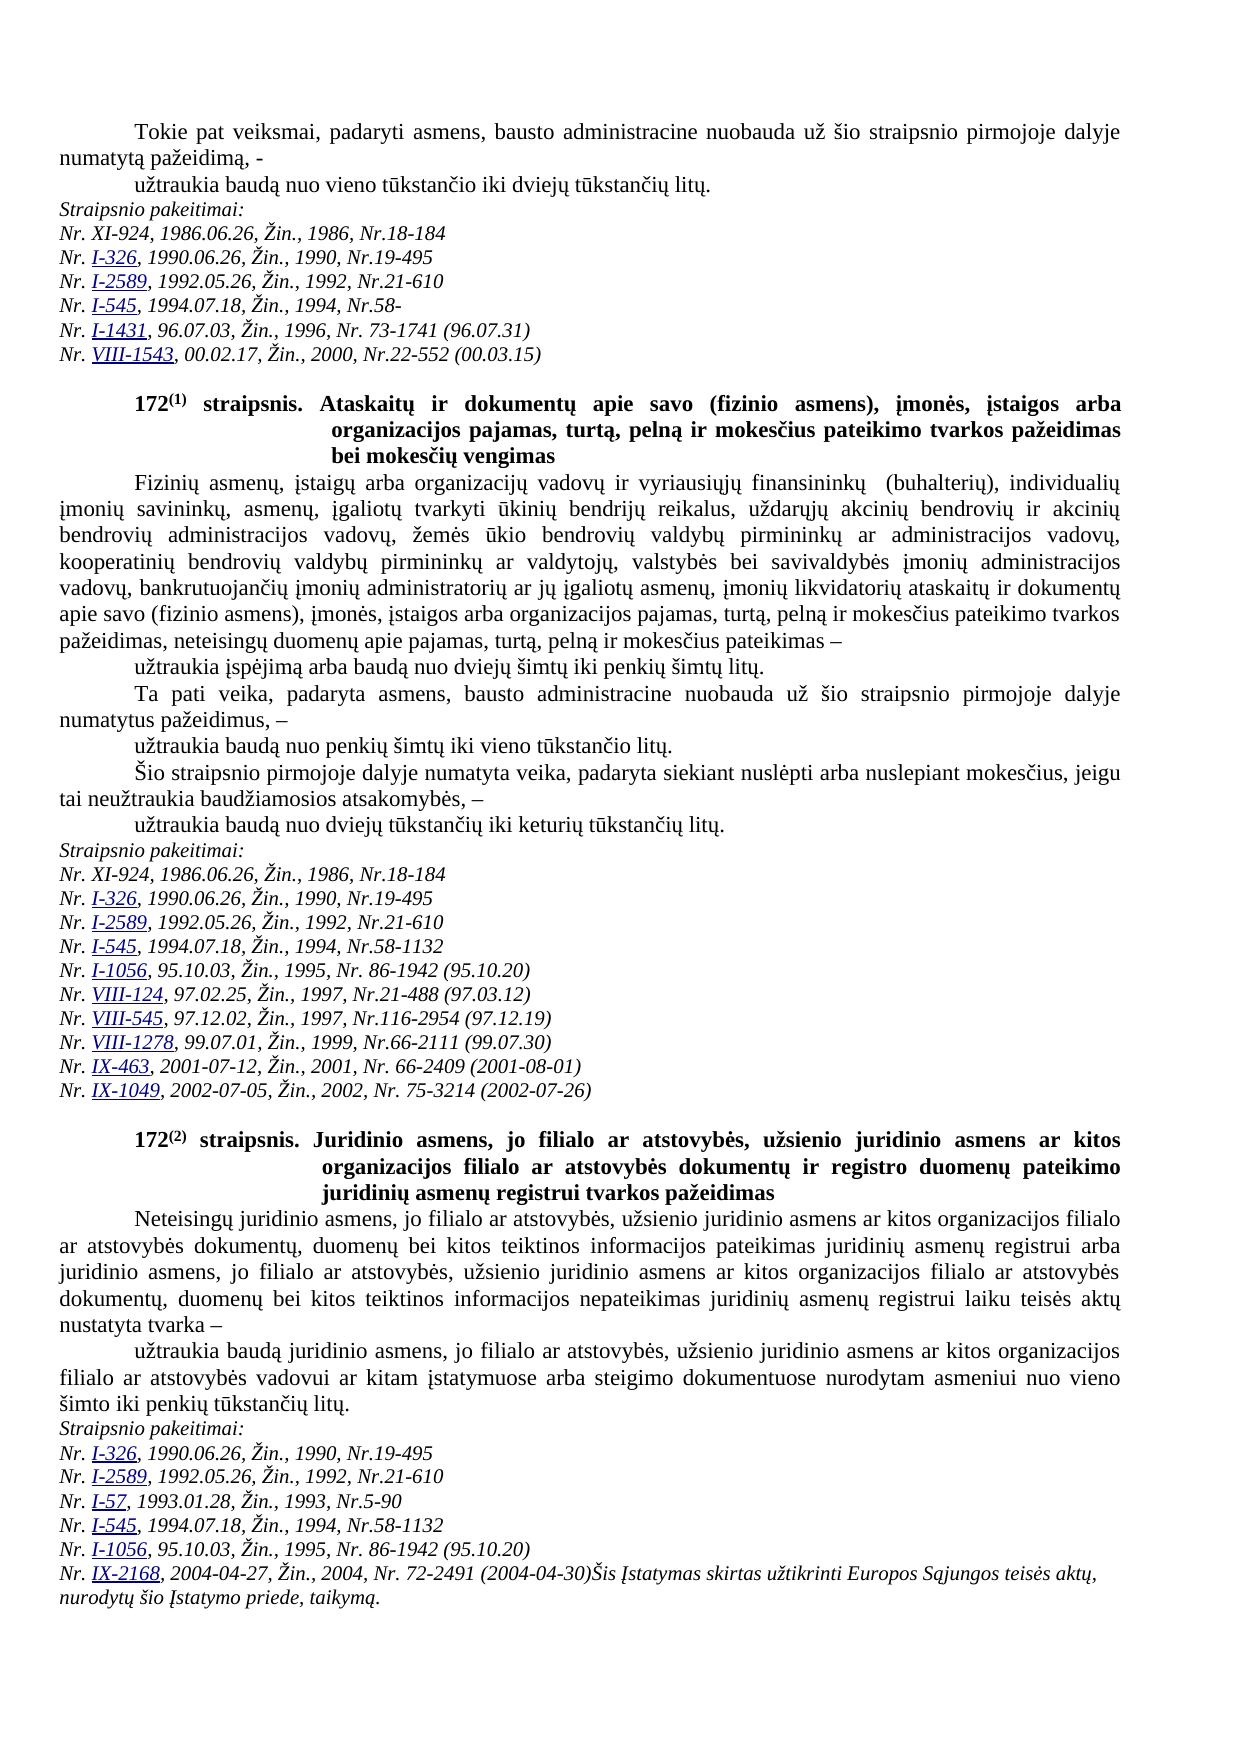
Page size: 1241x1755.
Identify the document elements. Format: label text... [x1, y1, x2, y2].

text Nr. I-1056, 95.10.03, Žin., 1995, Nr. 86-1942 (95.10.20) [59, 958, 1122, 982]
text užtraukia įspėjimą arba baudą nuo dviejų šimtų iki penkių šimtų litų. [59, 653, 1122, 679]
text Fizinių asmenų, įstaigų arba organizacijų vadovų ir vyriausiųjų finansininkų (buhalterių), individualių įmonių savininkų, asmenų, įgaliotų tvarkyti ūkinių bendrijų reikalus, uždarųjų akcinių bendrovių ir akcinių bendrovių administracijos vadovų, žemės ūkio bendrovių valdybų pirmininkų ar administracijos vadovų, kooperatinių bendrovių valdybų pirmininkų ar valdytojų, valstybės bei savivaldybės įmonių administracijos vadovų, bankrutuojančių įmonių administratorių ar jų įgaliotų asmenų, įmonių likvidatorių ataskaitų ir dokumentų apie savo (fizinio asmens), įmonės, įstaigos arba organizacijos pajamas, turtą, pelną ir mokesčius pateikimo tvarkos pažeidimas, neteisingų duomenų apie pajamas, turtą, pelną ir mokesčius pateikimas – [59, 469, 1122, 653]
text Nr. IX-2168, 2004-04-27, Žin., 2004, Nr. 72-2491 (2004-04-30)Šis Įstatymas skirtas užtikrinti Europos Sąjungos teisės aktų, nurodytų šio Įstatymo priede, taikymą. [59, 1561, 1122, 1609]
text Straipsnio pakeitimai: [59, 838, 1122, 862]
text užtraukia baudą nuo dviejų tūkstančių iki keturių tūkstančių litų. [59, 811, 1122, 838]
text Nr. I-326, 1990.06.26, Žin., 1990, Nr.19-495 [59, 886, 1122, 910]
text 172(2) straipsnis. Juridinio asmens, jo filialo ar atstovybės, užsienio juridinio asmens ar kitos organizacijos filialo ar atstovybės dokumentų ir registro duomenų pateikimo juridinių asmenų registrui tvarkos pažeidimas [134, 1126, 1122, 1206]
text užtraukia baudą nuo penkių šimtų iki vieno tūkstančio litų. [59, 732, 1122, 759]
text Neteisingų juridinio asmens, jo filialo ar atstovybės, užsienio juridinio asmens ar kitos organizacijos filialo ar atstovybės dokumentų, duomenų bei kitos teiktinos informacijos pateikimas juridinių asmenų registrui arba juridinio asmens, jo filialo ar atstovybės, užsienio juridinio asmens ar kitos organizacijos filialo ar atstovybės dokumentų, duomenų bei kitos teiktinos informacijos nepateikimas juridinių asmenų registrui laiku teisės aktų nustatyta tvarka – [59, 1206, 1122, 1337]
text Ta pati veika, padaryta asmens, bausto administracine nuobauda už šio straipsnio pirmojoje dalyje numatytus pažeidimus, – [59, 679, 1122, 732]
text užtraukia baudą nuo vieno tūkstančio iki dviejų tūkstančių litų. [59, 171, 1122, 197]
text Straipsnio pakeitimai: [59, 1416, 1122, 1440]
text Straipsnio pakeitimai: [59, 197, 1122, 221]
text Nr. XI-924, 1986.06.26, Žin., 1986, Nr.18-184 [59, 221, 1122, 245]
text Nr. IX-1049, 2002-07-05, Žin., 2002, Nr. 75-3214 (2002-07-26) [59, 1078, 1122, 1102]
text 172(1) straipsnis. Ataskaitų ir dokumentų apie savo (fizinio asmens), įmonės, įstaigos arba organizacijos pajamas, turtą, pelną ir mokesčius pateikimo tvarkos pažeidimas bei mokesčių vengimas [134, 390, 1122, 469]
text Nr. I-326, 1990.06.26, Žin., 1990, Nr.19-495 [59, 245, 1122, 269]
text Nr. VIII-1543, 00.02.17, Žin., 2000, Nr.22-552 (00.03.15) [59, 342, 1122, 366]
text Nr. VIII-1278, 99.07.01, Žin., 1999, Nr.66-2111 (99.07.30) [59, 1030, 1122, 1054]
text Tokie pat veiksmai, padaryti asmens, bausto administracine nuobauda už šio straipsnio pirmojoje dalyje numatytą pažeidimą, - [59, 118, 1122, 171]
text Nr. I-1431, 96.07.03, Žin., 1996, Nr. 73-1741 (96.07.31) [59, 317, 1122, 342]
text Nr. I-545, 1994.07.18, Žin., 1994, Nr.58- [59, 293, 1122, 317]
text Nr. IX-463, 2001-07-12, Žin., 2001, Nr. 66-2409 (2001-08-01) [59, 1054, 1122, 1078]
text užtraukia baudą juridinio asmens, jo filialo ar atstovybės, užsienio juridinio asmens ar kitos organizacijos filialo ar atstovybės vadovui ar kitam įstatymuose arba steigimo dokumentuose nurodytam asmeniui nuo vieno šimto iki penkių tūkstančių litų. [59, 1337, 1122, 1416]
text Nr. VIII-545, 97.12.02, Žin., 1997, Nr.116-2954 (97.12.19) [59, 1006, 1122, 1030]
text Nr. I-1056, 95.10.03, Žin., 1995, Nr. 86-1942 (95.10.20) [59, 1537, 1122, 1561]
text Nr. I-326, 1990.06.26, Žin., 1990, Nr.19-495 [59, 1440, 1122, 1464]
text Nr. I-2589, 1992.05.26, Žin., 1992, Nr.21-610 [59, 269, 1122, 293]
text Nr. I-2589, 1992.05.26, Žin., 1992, Nr.21-610 [59, 1464, 1122, 1488]
text Nr. I-545, 1994.07.18, Žin., 1994, Nr.58-1132 [59, 934, 1122, 958]
text Nr. VIII-124, 97.02.25, Žin., 1997, Nr.21-488 (97.03.12) [59, 982, 1122, 1006]
text Nr. XI-924, 1986.06.26, Žin., 1986, Nr.18-184 [59, 862, 1122, 886]
text Nr. I-545, 1994.07.18, Žin., 1994, Nr.58-1132 [59, 1513, 1122, 1537]
text Nr. I-2589, 1992.05.26, Žin., 1992, Nr.21-610 [59, 910, 1122, 934]
text Šio straipsnio pirmojoje dalyje numatyta veika, padaryta siekiant nuslėpti arba nuslepiant mokesčius, jeigu tai neužtraukia baudžiamosios atsakomybės, – [59, 759, 1122, 811]
text Nr. I-57, 1993.01.28, Žin., 1993, Nr.5-90 [59, 1488, 1122, 1513]
